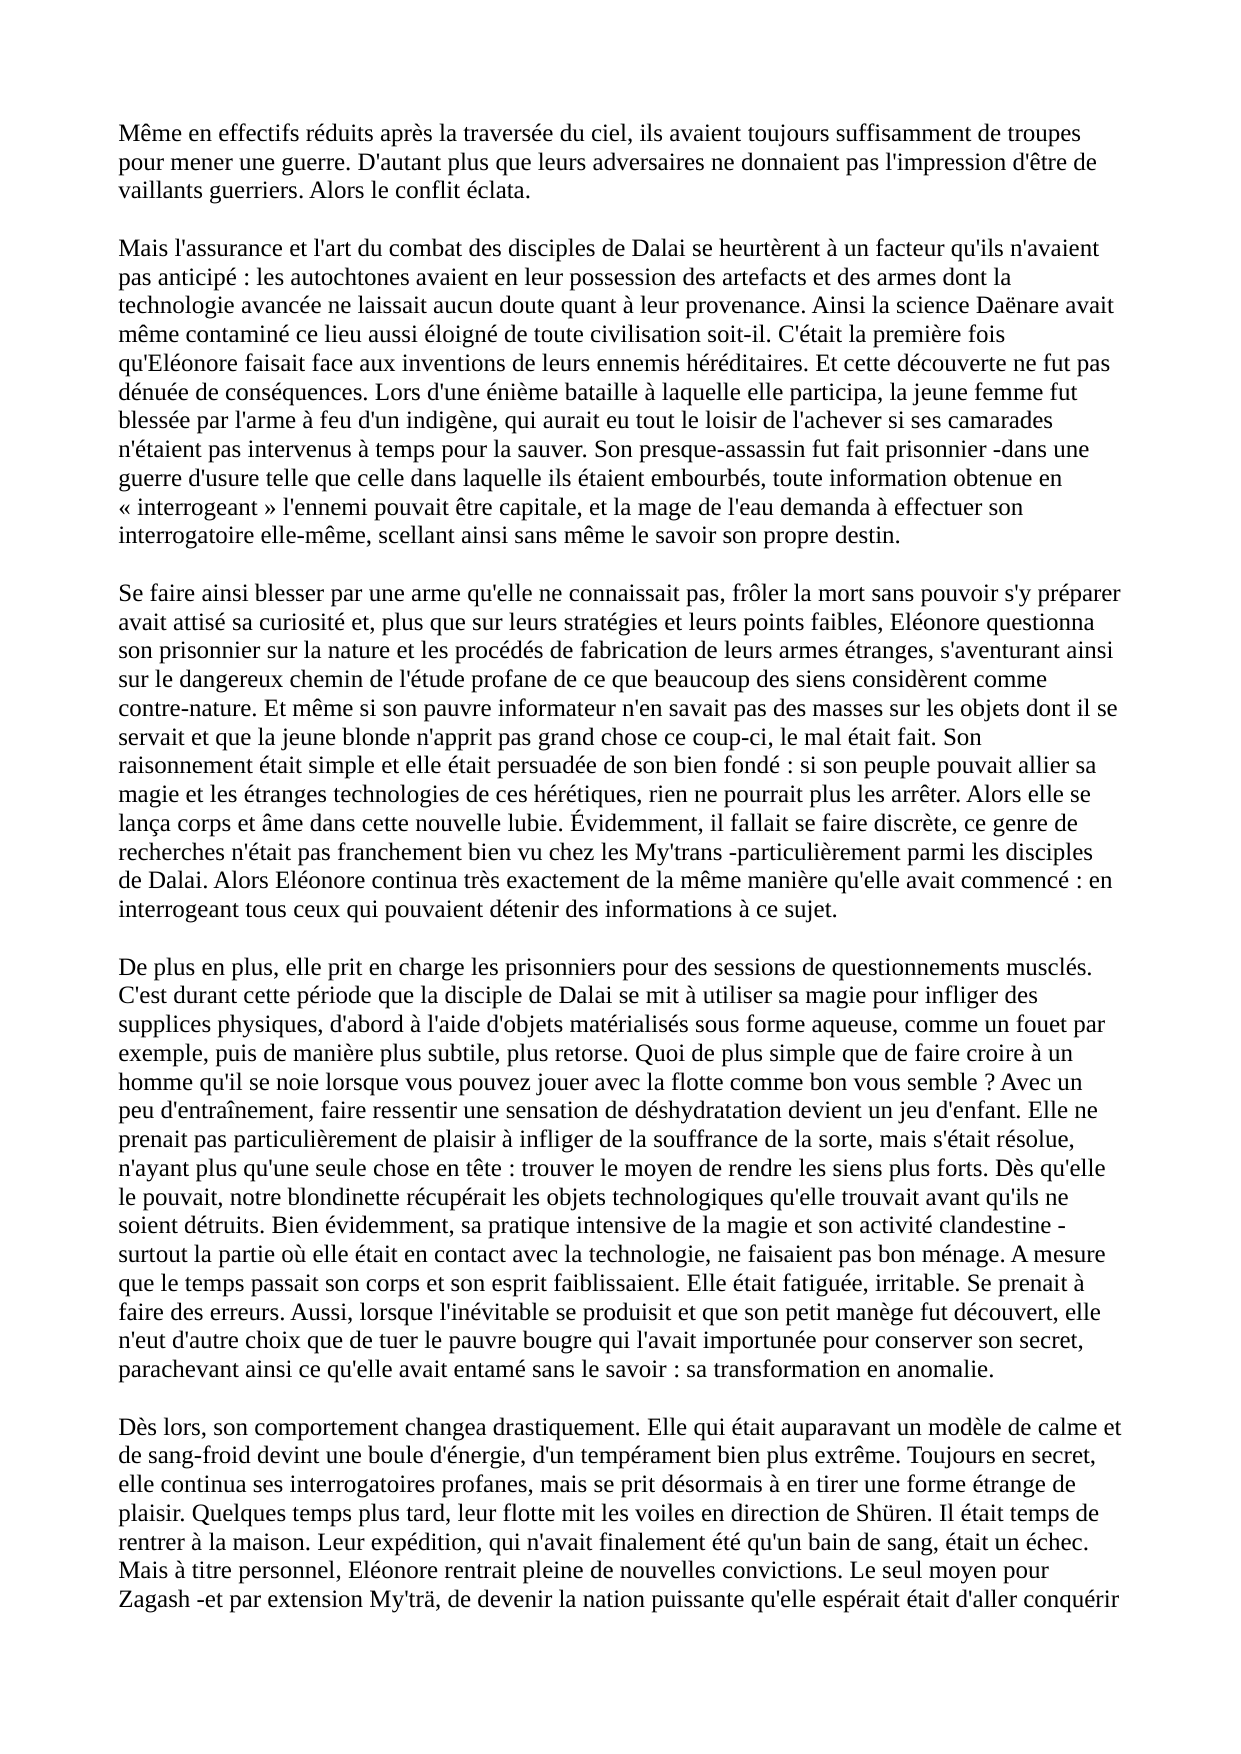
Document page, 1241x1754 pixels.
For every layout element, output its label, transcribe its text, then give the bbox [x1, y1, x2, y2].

text De plus en plus, elle prit en charge les prisonniers pour des sessions de questionnements musclés. C'est durant cette période que la disciple de Dalai se mit à utiliser sa magie pour infliger des supplices physiques, d'abord à l'aide d'objets matérialisés sous forme aqueuse, comme un fouet par exemple, puis de manière plus subtile, plus retorse. Quoi de plus simple que de faire croire à un homme qu'il se noie lorsque vous pouvez jouer avec la flotte comme bon vous semble ? Avec un peu d'entraînement, faire ressentir une sensation de déshydratation devient un jeu d'enfant. Elle ne prenait pas particulièrement de plaisir à infliger de la souffrance de la sorte, mais s'était résolue, n'ayant plus qu'une seule chose en tête : trouver le moyen de rendre les siens plus forts. Dès qu'elle le pouvait, notre blondinette récupérait les objets technologiques qu'elle trouvait avant qu'ils ne soient détruits. Bien évidemment, sa pratique intensive de la magie et son activité clandestine -surtout la partie où elle était en contact avec la technologie, ne faisaient pas bon ménage. A mesure que le temps passait son corps et son esprit faiblissaient. Elle était fatiguée, irritable. Se prenait à faire des erreurs. Aussi, lorsque l'inévitable se produisit et que son petit manège fut découvert, elle n'eut d'autre choix que de tuer le pauvre bougre qui l'avait importunée pour conserver son secret, parachevant ainsi ce qu'elle avait entamé sans le savoir : sa transformation en anomalie. [118, 952, 1122, 1383]
text Mais l'assurance et l'art du combat des disciples de Dalai se heurtèrent à un facteur qu'ils n'avaient pas anticipé : les autochtones avaient en leur possession des artefacts et des armes dont la technologie avancée ne laissait aucun doute quant à leur provenance. Ainsi la science Daënare avait même contaminé ce lieu aussi éloigné de toute civilisation soit-il. C'était la première fois qu'Eléonore faisait face aux inventions de leurs ennemis héréditaires. Et cette découverte ne fut pas dénuée de conséquences. Lors d'une énième bataille à laquelle elle participa, la jeune femme fut blessée par l'arme à feu d'un indigène, qui aurait eu tout le loisir de l'achever si ses camarades n'étaient pas intervenus à temps pour la sauver. Son presque-assassin fut fait prisonnier -dans une guerre d'usure telle que celle dans laquelle ils étaient embourbés, toute information obtenue en « interrogeant » l'ennemi pouvait être capitale, et la mage de l'eau demanda à effectuer son interrogatoire elle-même, scellant ainsi sans même le savoir son propre destin. [118, 233, 1122, 549]
text Dès lors, son comportement changea drastiquement. Elle qui était auparavant un modèle de calme et de sang-froid devint une boule d'énergie, d'un tempérament bien plus extrême. Toujours en secret, elle continua ses interrogatoires profanes, mais se prit désormais à en tirer une forme étrange de plaisir. Quelques temps plus tard, leur flotte mit les voiles en direction de Shüren. Il était temps de rentrer à la maison. Leur expédition, qui n'avait finalement été qu'un bain de sang, était un échec. Mais à titre personnel, Eléonore rentrait pleine de nouvelles convictions. Le seul moyen pour Zagash -et par extension My'trä, de devenir la nation puissante qu'elle espérait était d'aller conquérir [118, 1412, 1122, 1613]
text Se faire ainsi blesser par une arme qu'elle ne connaissait pas, frôler la mort sans pouvoir s'y préparer avait attisé sa curiosité et, plus que sur leurs stratégies et leurs points faibles, Eléonore questionna son prisonnier sur la nature et les procédés de fabrication de leurs armes étranges, s'aventurant ainsi sur le dangereux chemin de l'étude profane de ce que beaucoup des siens considèrent comme contre-nature. Et même si son pauvre informateur n'en savait pas des masses sur les objets dont il se servait et que la jeune blonde n'apprit pas grand chose ce coup-ci, le mal était fait. Son raisonnement était simple et elle était persuadée de son bien fondé : si son peuple pouvait allier sa magie et les étranges technologies de ces hérétiques, rien ne pourrait plus les arrêter. Alors elle se lança corps et âme dans cette nouvelle lubie. Évidemment, il fallait se faire discrète, ce genre de recherches n'était pas franchement bien vu chez les My'trans -particulièrement parmi les disciples de Dalai. Alors Eléonore continua très exactement de la même manière qu'elle avait commencé : en interrogeant tous ceux qui pouvaient détenir des informations à ce sujet. [118, 578, 1122, 923]
text Même en effectifs réduits après la traversée du ciel, ils avaient toujours suffisamment de troupes pour mener une guerre. D'autant plus que leurs adversaires ne donnaient pas l'impression d'être de vaillants guerriers. Alors le conflit éclata. [118, 118, 1122, 204]
